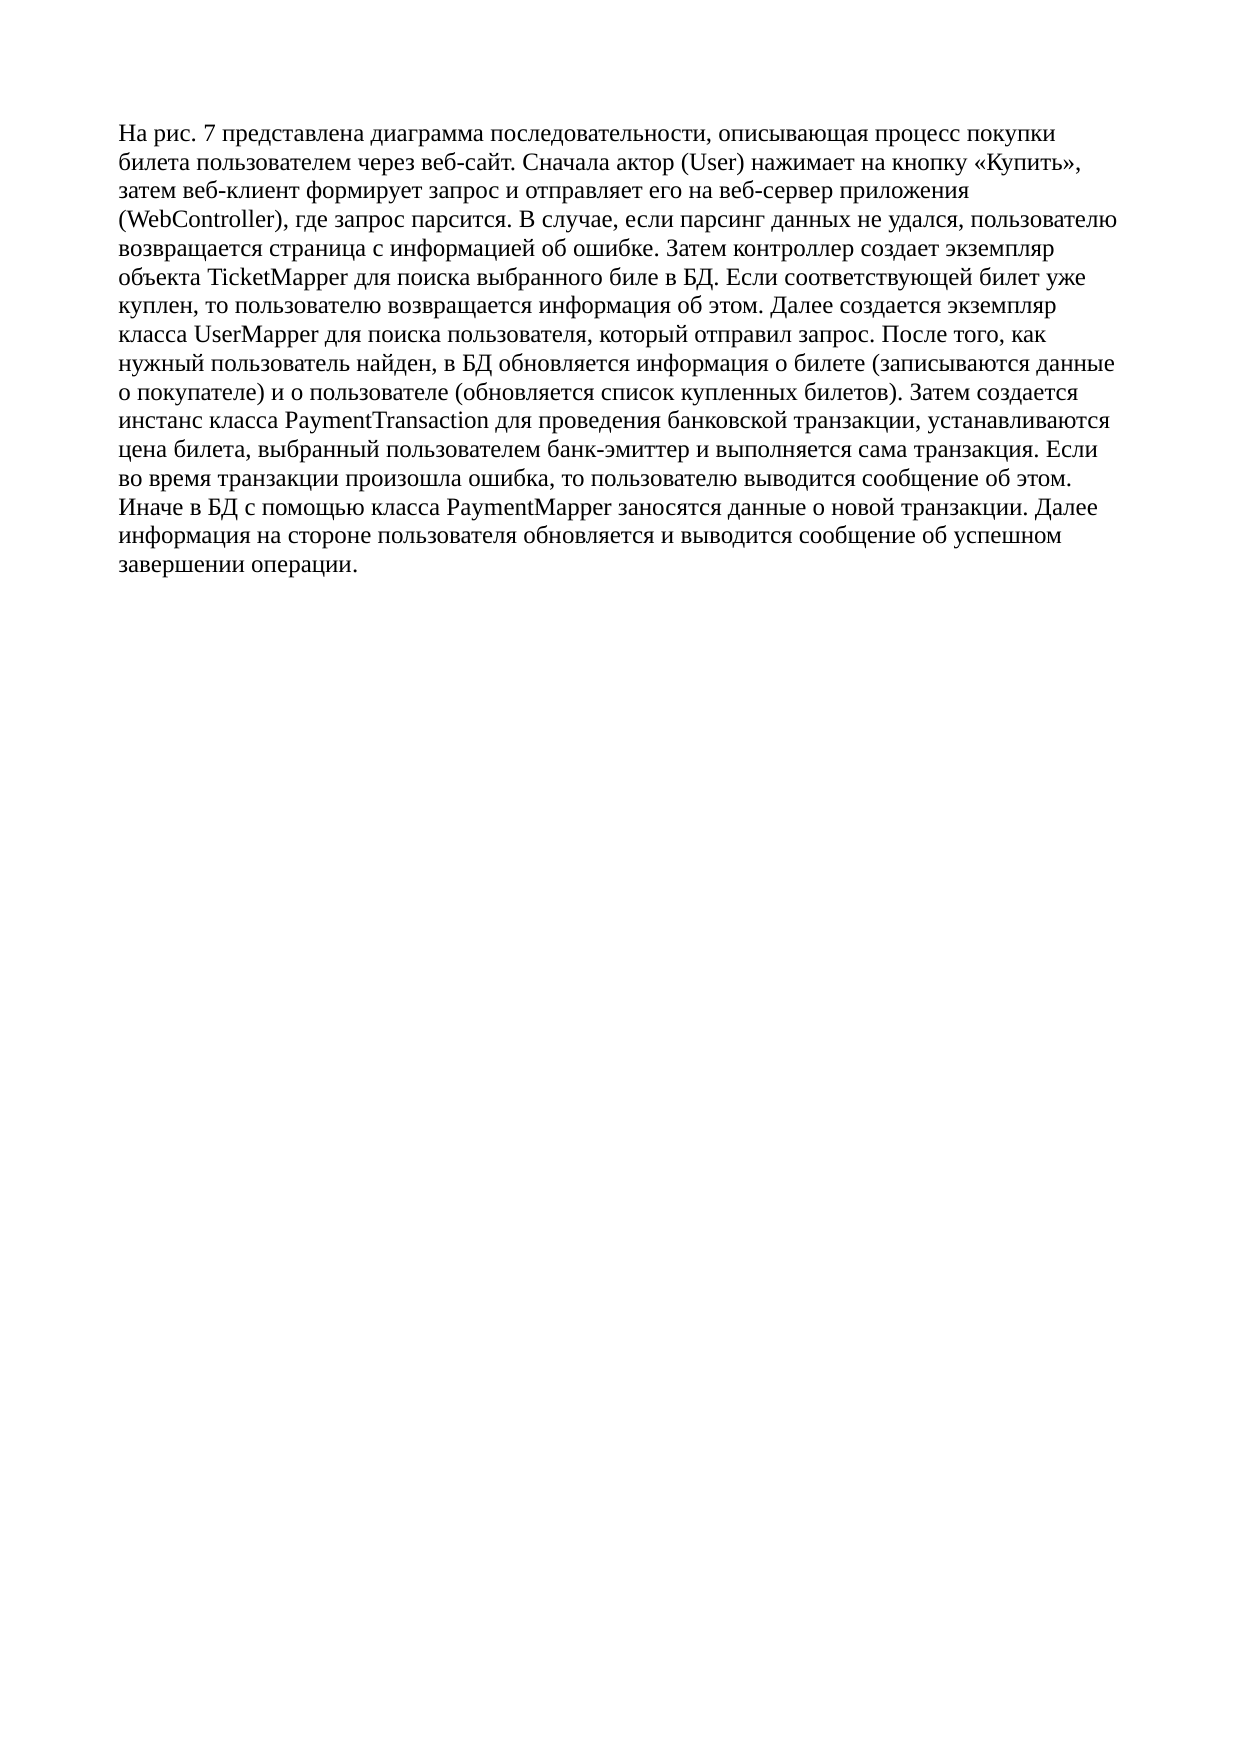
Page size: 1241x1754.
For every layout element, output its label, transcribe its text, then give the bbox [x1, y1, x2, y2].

text На рис. 7 представлена диаграмма последовательности, описывающая процесс покупки билета пользователем через веб-сайт. Сначала актор (User) нажимает на кнопку «Купить», затем веб-клиент формирует запрос и отправляет его на веб-сервер приложения (WebController), где запрос парсится. В случае, если парсинг данных не удался, пользователю возвращается страница с информацией об ошибке. Затем контроллер создает экземпляр объекта TicketMapper для поиска выбранного биле в БД. Если соответствующей билет уже куплен, то пользователю возвращается информация об этом. Далее создается экземпляр класса UserMapper для поиска пользователя, который отправил запрос. После того, как нужный пользователь найден, в БД обновляется информация о билете (записываются данные о покупателе) и о пользователе (обновляется список купленных билетов). Затем создается инстанс класса PaymentTransaction для проведения банковской транзакции, устанавливаются цена билета, выбранный пользователем банк-эмиттер и выполняется сама транзакция. Если во время транзакции произошла ошибка, то пользователю выводится сообщение об этом. Иначе в БД с помощью класса PaymentMapper заносятся данные о новой транзакции. Далее информация на стороне пользователя обновляется и выводится сообщение об успешном завершении операции. [118, 118, 1122, 578]
